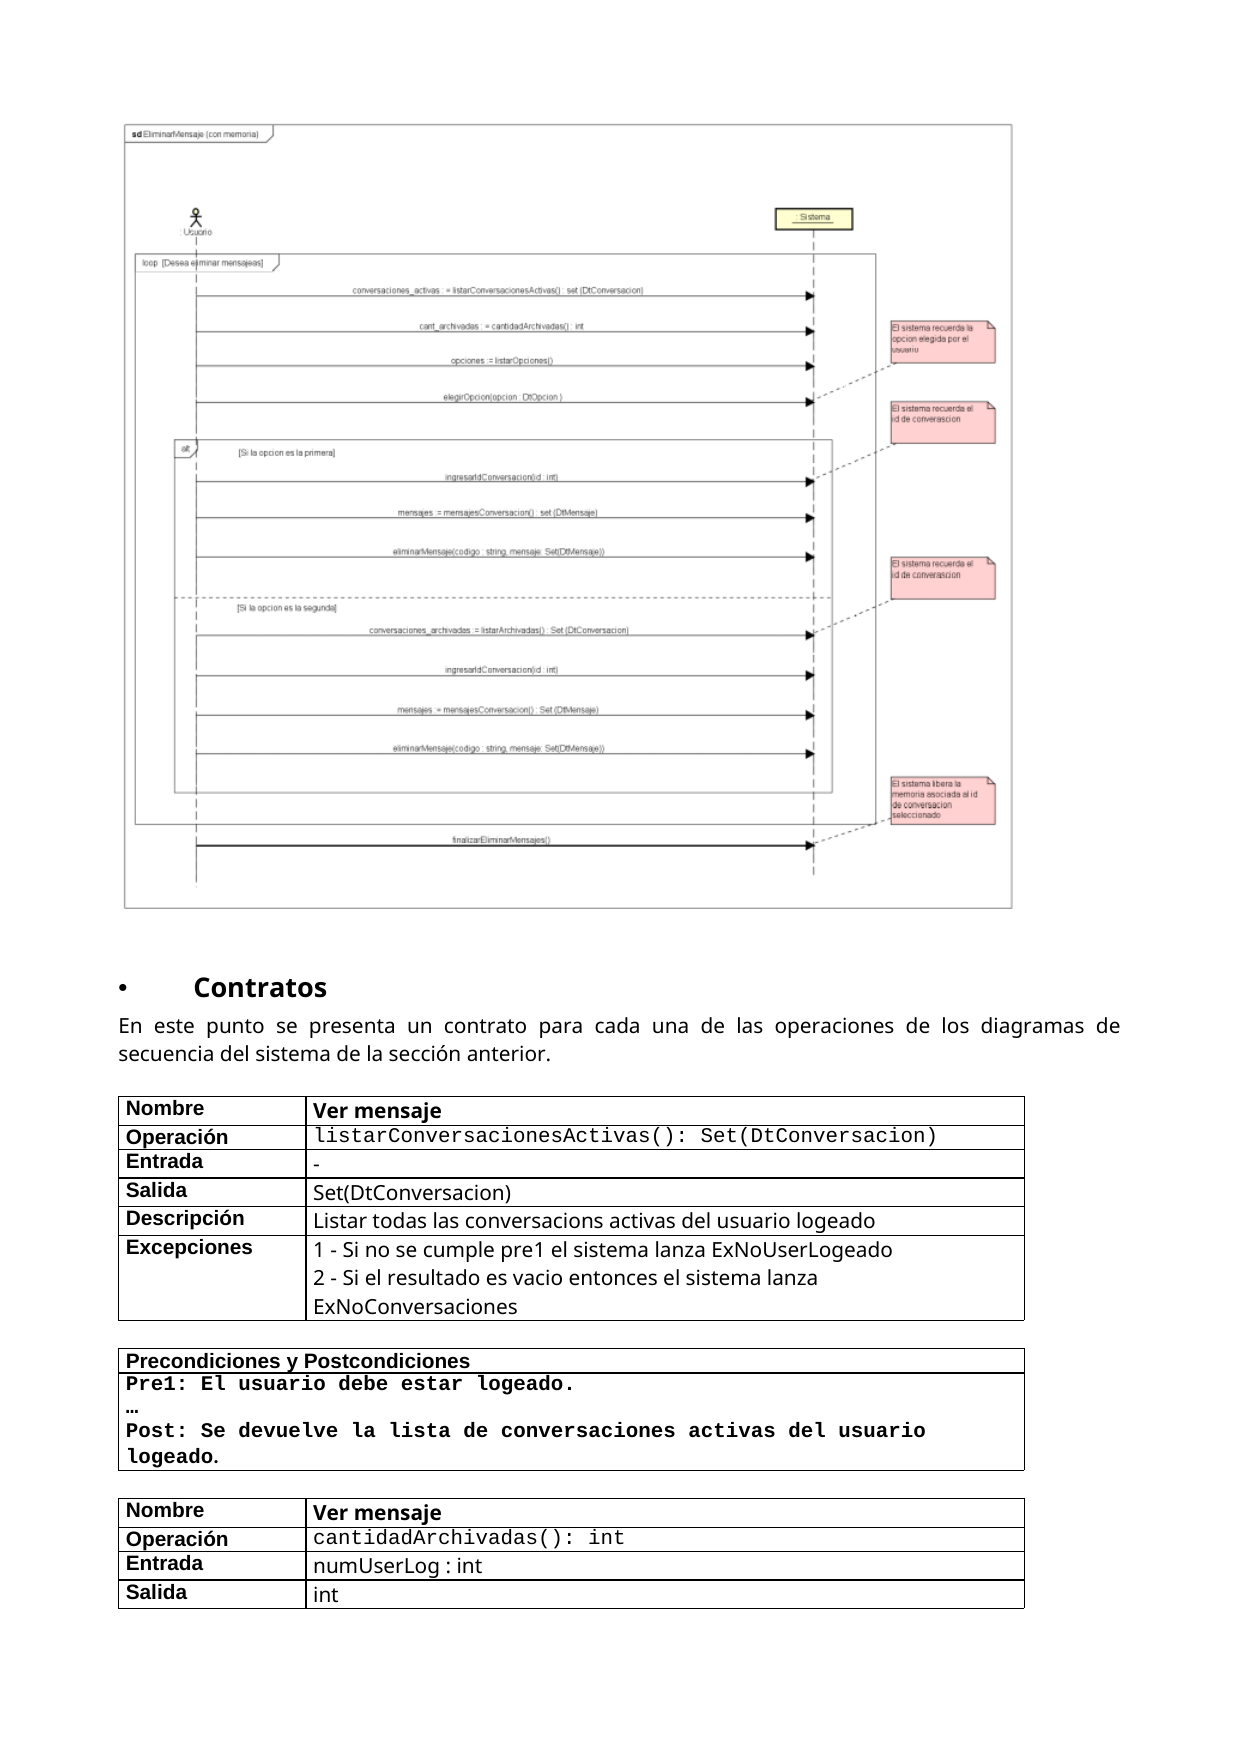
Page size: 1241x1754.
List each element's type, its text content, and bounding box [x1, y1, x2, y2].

table_cell listarConversacionesActivas(): Set(DtConversacion) [307, 1126, 1024, 1149]
table_cell - [307, 1150, 1024, 1177]
table_cell Salida [119, 1581, 305, 1608]
table_header Nombre [119, 1499, 305, 1527]
table_cell Excepciones [119, 1236, 305, 1320]
table_cell Pre1: El usuario debe estar logeado. … Post: Se devuelve la lista de conversaciones activas del usuario logeado. [119, 1374, 1024, 1470]
table_cell Set(DtConversacion) [307, 1179, 1024, 1206]
table_header Precondiciones y Postcondiciones [119, 1349, 1024, 1372]
table_cell Descripción [119, 1207, 305, 1235]
table_header Ver mensaje [307, 1499, 1024, 1527]
text En este punto se presenta un contrato para cada una de las operaciones de los diagramas de secuencia del sistema de la sección anterior. [118, 1011, 1122, 1068]
table_cell int [307, 1581, 1024, 1608]
table_cell 1 - Si no se cumple pre1 el sistema lanza ExNoUserLogeado 2 - Si el resultado es vacio entonces el sistema lanza ExNoConversaciones [307, 1236, 1024, 1320]
table_header Ver mensaje [307, 1097, 1024, 1125]
table_cell numUserLog : int [307, 1552, 1024, 1579]
list Contratos [118, 968, 1122, 1005]
table_cell Operación [119, 1528, 305, 1551]
table_cell Operación [119, 1126, 305, 1149]
table_cell Salida [119, 1179, 305, 1206]
table_cell Listar todas las conversacions activas del usuario logeado [307, 1207, 1024, 1235]
table_cell Entrada [119, 1552, 305, 1579]
table_header Nombre [119, 1097, 305, 1125]
table_cell Entrada [119, 1150, 305, 1177]
table_cell cantidadArchivadas(): int [307, 1528, 1024, 1551]
